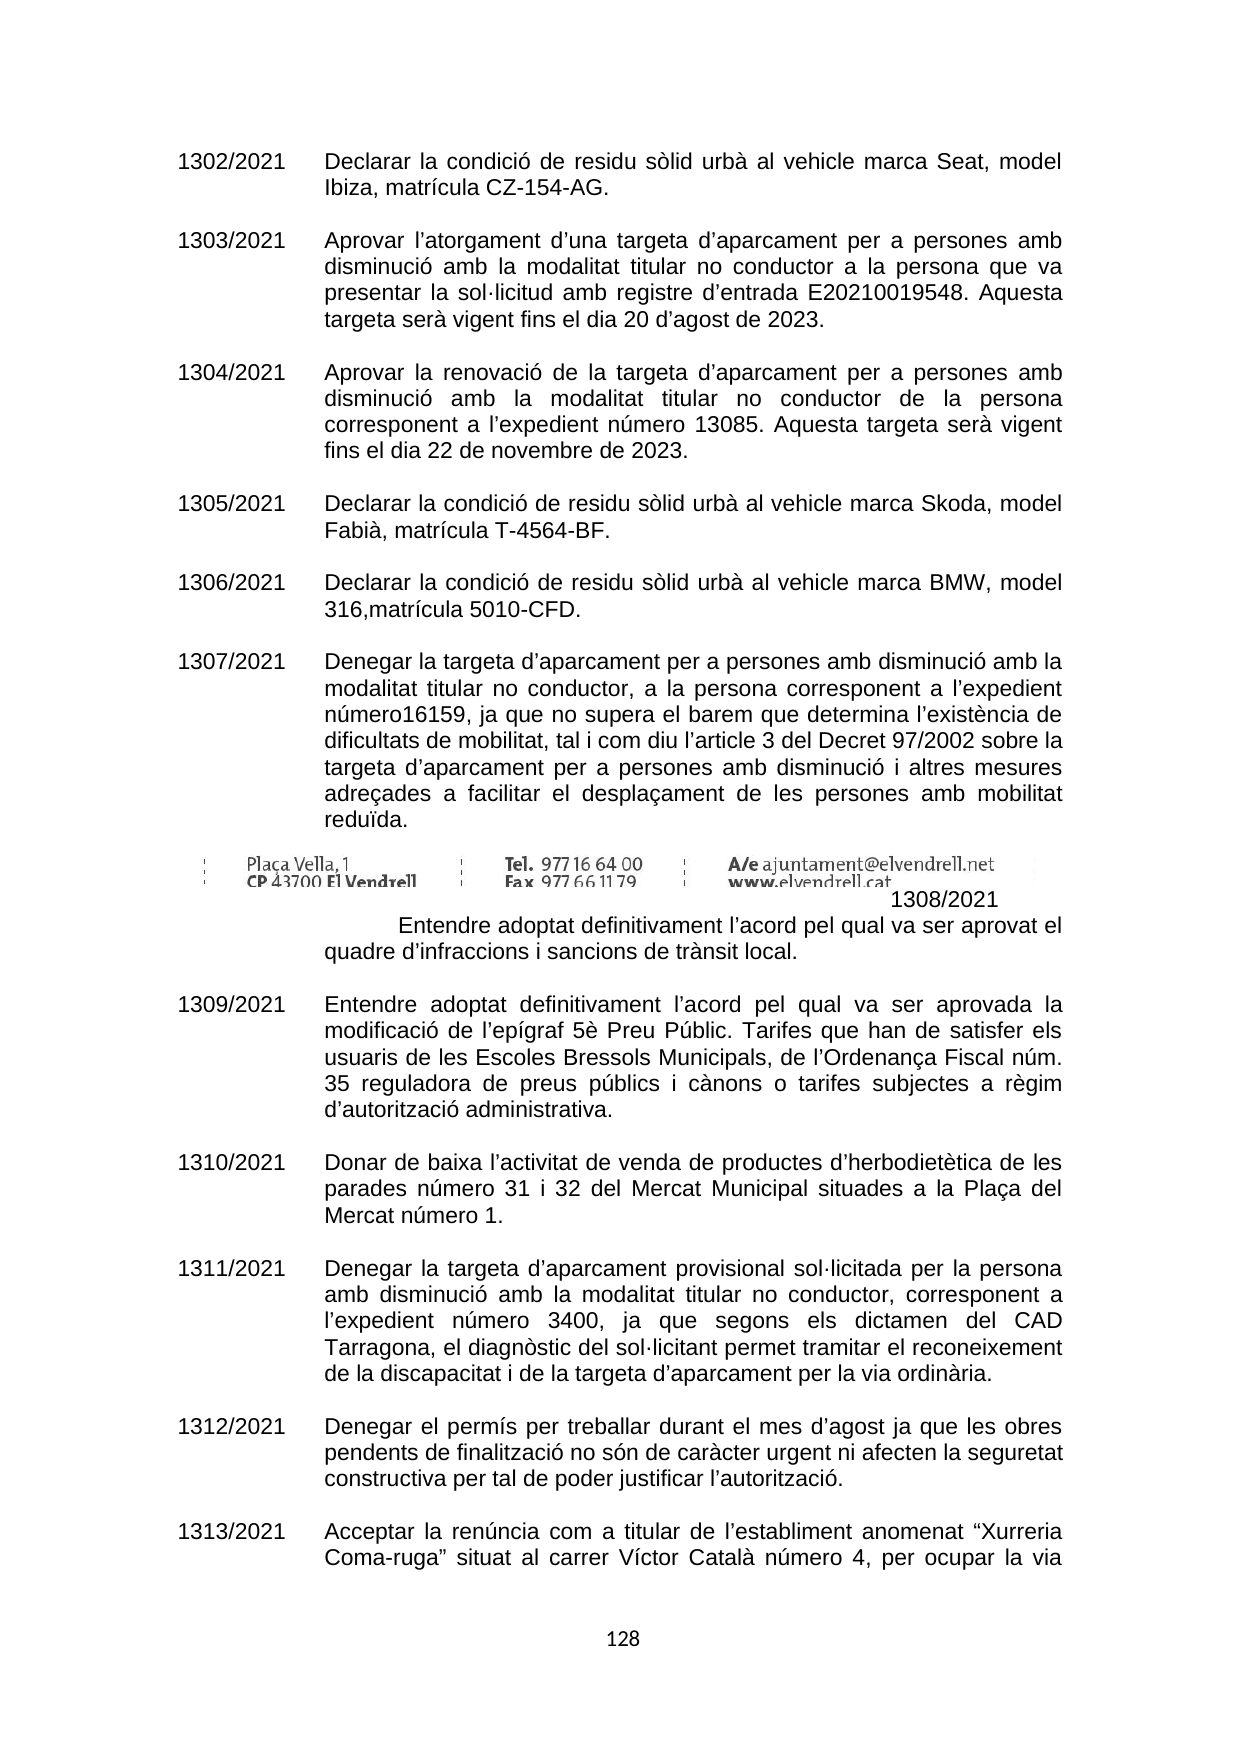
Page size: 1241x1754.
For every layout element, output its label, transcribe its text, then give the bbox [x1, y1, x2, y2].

text 1303/2021 Aprovar l’atorgament d’una targeta d’aparcament per a persones amb disminució amb la modalitat titular no conductor a la persona que va presentar la sol·licitud amb registre d’entrada E20210019548. Aquesta targeta serà vigent fins el dia 20 d’agost de 2023. [177, 227, 1063, 332]
text 1312/2021 Denegar el permís per treballar durant el mes d’agost ja que les obres pendents de finalització no són de caràcter urgent ni afecten la seguretat constructiva per tal de poder justificar l’autorització. [177, 1413, 1063, 1492]
text 1309/2021 Entendre adoptat definitivament l’acord pel qual va ser aprovada la modificació de l’epígraf 5è Preu Públic. Tarifes que han de satisfer els usuaris de les Escoles Bressols Municipals, de l’Ordenança Fiscal núm. 35 reguladora de preus públics i cànons o tarifes subjectes a règim d’autorització administrativa. [177, 991, 1063, 1123]
text 1302/2021 Declarar la condició de residu sòlid urbà al vehicle marca Seat, model Ibiza, matrícula CZ-154-AG. [177, 148, 1063, 200]
text 1308/2021 Entendre adoptat definitivament l’acord pel qual va ser aprovat el quadre d’infraccions i sancions de trànsit local. [177, 859, 1063, 964]
text 1304/2021 Aprovar la renovació de la targeta d’aparcament per a persones amb disminució amb la modalitat titular no conductor de la persona corresponent a l’expedient número 13085. Aquesta targeta serà vigent fins el dia 22 de novembre de 2023. [177, 358, 1063, 464]
text 1306/2021 Declarar la condició de residu sòlid urbà al vehicle marca BMW, model 316,matrícula 5010-CFD. [177, 569, 1063, 622]
text 1311/2021 Denegar la targeta d’aparcament provisional sol·licitada per la persona amb disminució amb la modalitat titular no conductor, corresponent a l’expedient número 3400, ja que segons els dictamen del CAD Tarragona, el diagnòstic del sol·licitant permet tramitar el reconeixement de la discapacitat i de la targeta d’aparcament per la via ordinària. [177, 1254, 1063, 1386]
text 1305/2021 Declarar la condició de residu sòlid urbà al vehicle marca Skoda, model Fabià, matrícula T-4564-BF. [177, 490, 1063, 543]
text 1310/2021 Donar de baixa l’activitat de venda de productes d’herbodietètica de les parades número 31 i 32 del Mercat Municipal situades a la Plaça del Mercat número 1. [177, 1149, 1063, 1228]
text 1307/2021 Denegar la targeta d’aparcament per a persones amb disminució amb la modalitat titular no conductor, a la persona corresponent a l’expedient número16159, ja que no supera el barem que determina l’existència de dificultats de mobilitat, tal i com diu l’article 3 del Decret 97/2002 sobre la targeta d’aparcament per a persones amb disminució i altres mesures adreçades a facilitar el desplaçament de les persones amb mobilitat reduïda. [177, 648, 1063, 833]
text 1313/2021 Acceptar la renúncia com a titular de l’establiment anomenat “Xurreria Coma-ruga” situat al carrer Víctor Català número 4, per ocupar la via [177, 1518, 1063, 1571]
